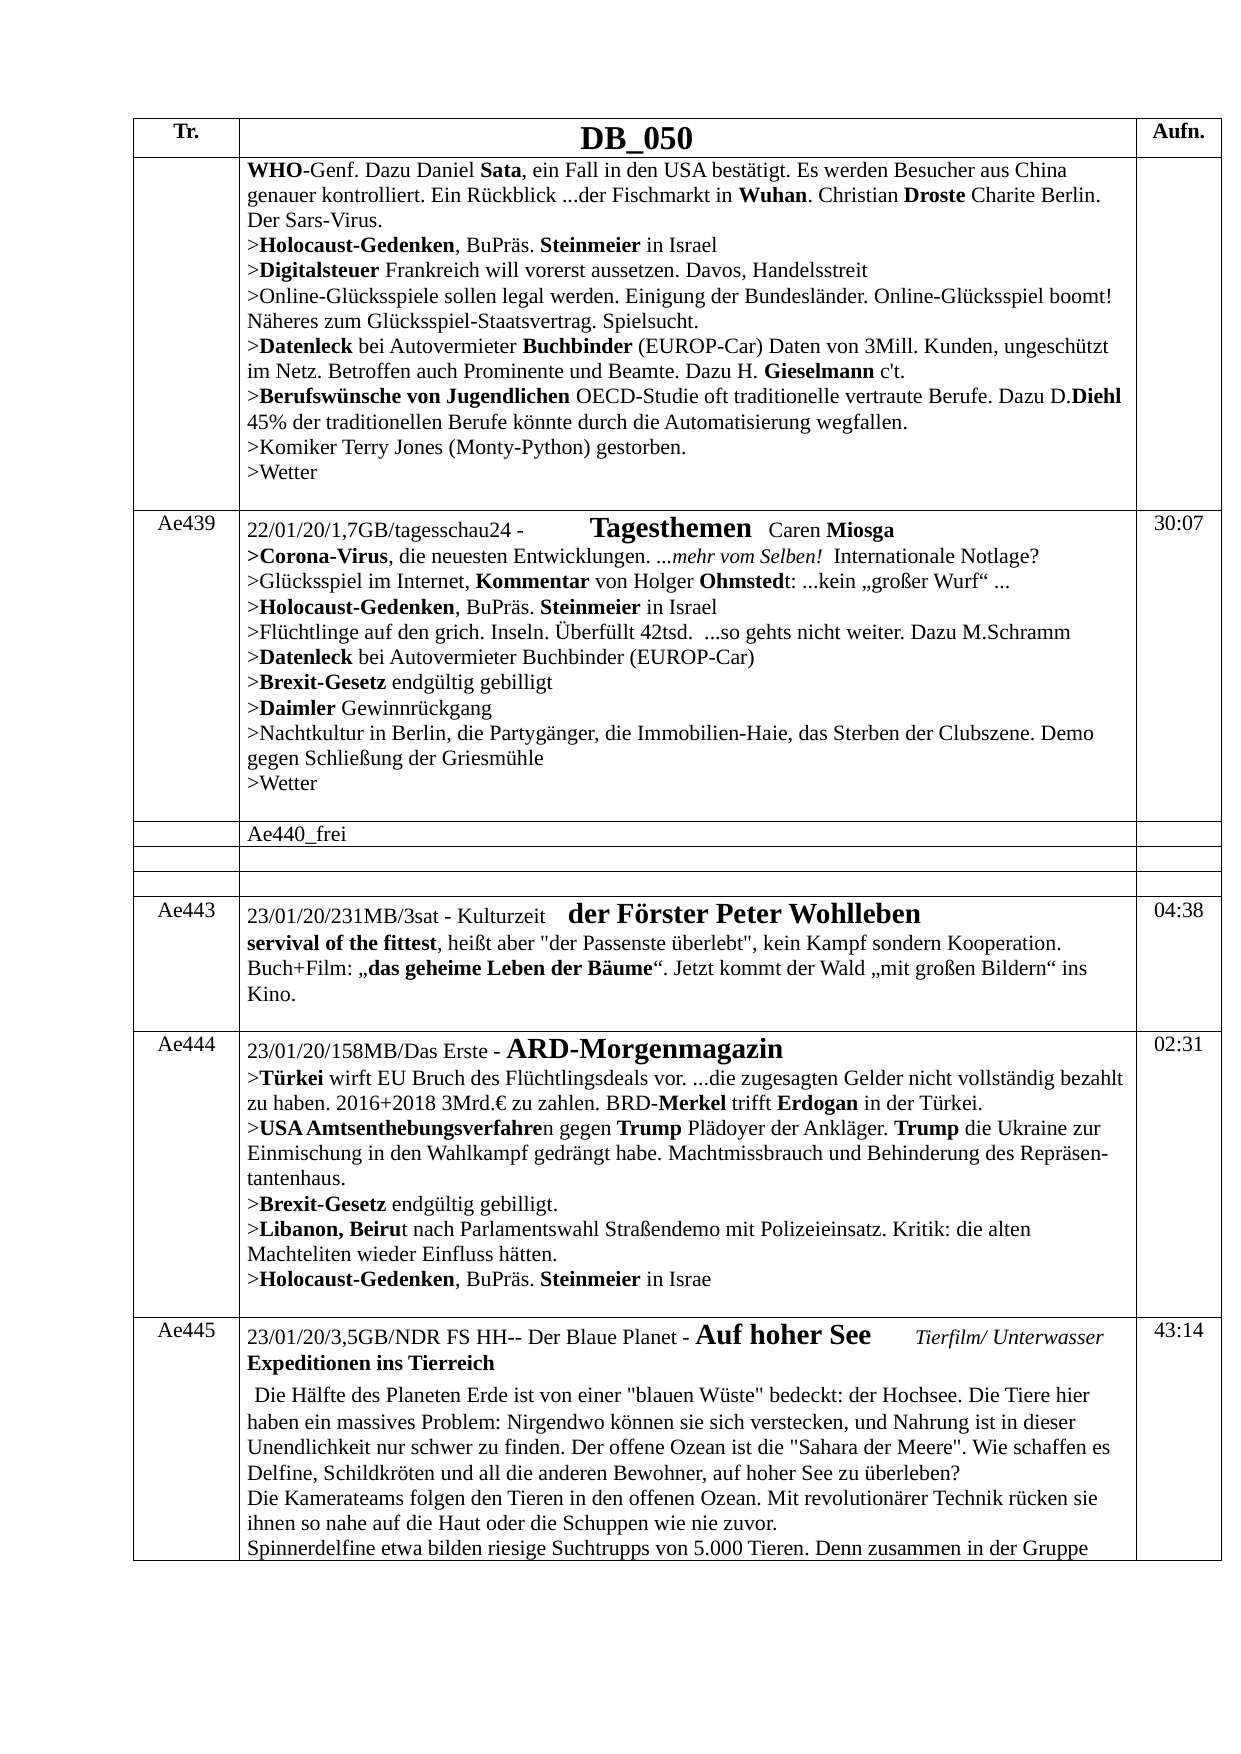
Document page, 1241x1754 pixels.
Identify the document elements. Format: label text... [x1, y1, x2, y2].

table_cell [134, 158, 239, 509]
table_cell [240, 872, 1136, 896]
table_cell 04:38 [1137, 897, 1221, 1031]
table_cell [240, 847, 1136, 871]
table_cell [134, 872, 239, 896]
table_cell [134, 822, 239, 846]
table_header DB_050 [240, 119, 1136, 157]
table_cell WHO-Genf. Dazu Daniel Sata, ein Fall in den USA bestätigt. Es werden Besucher aus China genauer kontrolliert. Ein Rückblick ...der Fischmarkt in Wuhan. Christian Droste Charite Berlin. Der Sars-Virus. >Holocaust-Gedenken, BuPräs. Steinmeier in Israel >Digitalsteuer Frankreich will vorerst aussetzen. Davos, Handelsstreit >Online-Glücksspiele sollen legal werden. Einigung der Bundesländer. Online-Glücksspiel boomt! Näheres zum Glücksspiel-Staatsvertrag. Spielsucht. >Datenleck bei Autovermieter Buchbinder (EUROP-Car) Daten von 3Mill. Kunden, ungeschützt im Netz. Betroffen auch Prominente und Beamte. Dazu H. Gieselmann c't. >Berufswünsche von Jugendlichen OECD-Studie oft traditionelle vertraute Berufe. Dazu D.Diehl 45% der traditionellen Berufe könnte durch die Automatisierung wegfallen. >Komiker Terry Jones (Monty-Python) gestorben. >Wetter [240, 158, 1136, 509]
table_cell [1137, 847, 1221, 871]
table_cell Ae443 [134, 897, 239, 1031]
table_cell [1137, 872, 1221, 896]
table_cell 23/01/20/231MB/3sat - Kulturzeit der Förster Peter Wohlleben servival of the fittest, heißt aber "der Passenste überlebt", kein Kampf sondern Kooperation. Buch+Film: „das geheime Leben der Bäume“. Jetzt kommt der Wald „mit großen Bildern“ ins Kino. [240, 897, 1136, 1031]
table_cell Ae439 [134, 511, 239, 821]
table_header Aufn. [1137, 119, 1221, 157]
table_cell Ae445 [134, 1318, 239, 1560]
table_cell Ae440_frei [240, 822, 1136, 846]
table_cell [1137, 822, 1221, 846]
table_cell 30:07 [1137, 511, 1221, 821]
table_cell 43:14 [1137, 1318, 1221, 1560]
table_cell [134, 847, 239, 871]
table_cell 23/01/20/158MB/Das Erste - ARD-Morgenmagazin >Türkei wirft EU Bruch des Flüchtlingsdeals vor. ...die zugesagten Gelder nicht vollständig bezahlt zu haben. 2016+2018 3Mrd.€ zu zahlen. BRD-Merkel trifft Erdogan in der Türkei. >USA Amtsenthebungsverfahren gegen Trump Plädoyer der Ankläger. Trump die Ukraine zur Einmischung in den Wahlkampf gedrängt habe. Machtmissbrauch und Behinderung des Repräsen-tantenhaus. >Brexit-Gesetz endgültig gebilligt. >Libanon, Beirut nach Parlamentswahl Straßendemo mit Polizeieinsatz. Kritik: die alten Machteliten wieder Einfluss hätten. >Holocaust-Gedenken, BuPräs. Steinmeier in Israe [240, 1032, 1136, 1317]
table_header ­Tr. [134, 119, 239, 157]
table_cell 22/01/20/1,7GB/tagesschau24 - Tagesthemen Caren Miosga >Corona-Virus, die neuesten Entwicklungen. ...mehr vom Selben! Internationale Notlage? >Glücksspiel im Internet, Kommentar von Holger Ohmstedt: ...kein „großer Wurf“ ... >Holocaust-Gedenken, BuPräs. Steinmeier in Israel >Flüchtlinge auf den grich. Inseln. Überfüllt 42tsd. ...so gehts nicht weiter. Dazu M.Schramm >Datenleck bei Autovermieter Buchbinder (EUROP-Car) >Brexit-Gesetz endgültig gebilligt >Daimler Gewinnrückgang >Nachtkultur in Berlin, die Partygänger, die Immobilien-Haie, das Sterben der Clubszene. Demo gegen Schließung der Griesmühle >Wetter [240, 511, 1136, 821]
table_cell Ae444 [134, 1032, 239, 1317]
table_cell [1137, 158, 1221, 509]
table_cell 02:31 [1137, 1032, 1221, 1317]
table_cell 23/01/20/3,5GB/NDR FS HH-- Der Blaue Planet - Auf hoher See Tierfilm/ Unterwasser Expeditionen ins Tierreich Die Hälfte des Planeten Erde ist von einer "blauen Wüste" bedeckt: der Hochsee. Die Tiere hier haben ein massives Problem: Nirgendwo können sie sich verstecken, und Nahrung ist in dieser Unendlichkeit nur schwer zu finden. Der offene Ozean ist die "Sahara der Meere". Wie schaffen es Delfine, Schildkröten und all die anderen Bewohner, auf hoher See zu überleben? Die Kamerateams folgen den Tieren in den offenen Ozean. Mit revolutionärer Technik rücken sie ihnen so nahe auf die Haut oder die Schuppen wie nie zuvor. Spinnerdelfine etwa bilden riesige Suchtrupps von 5.000 Tieren. Denn zusammen in der Gruppe [240, 1318, 1136, 1560]
